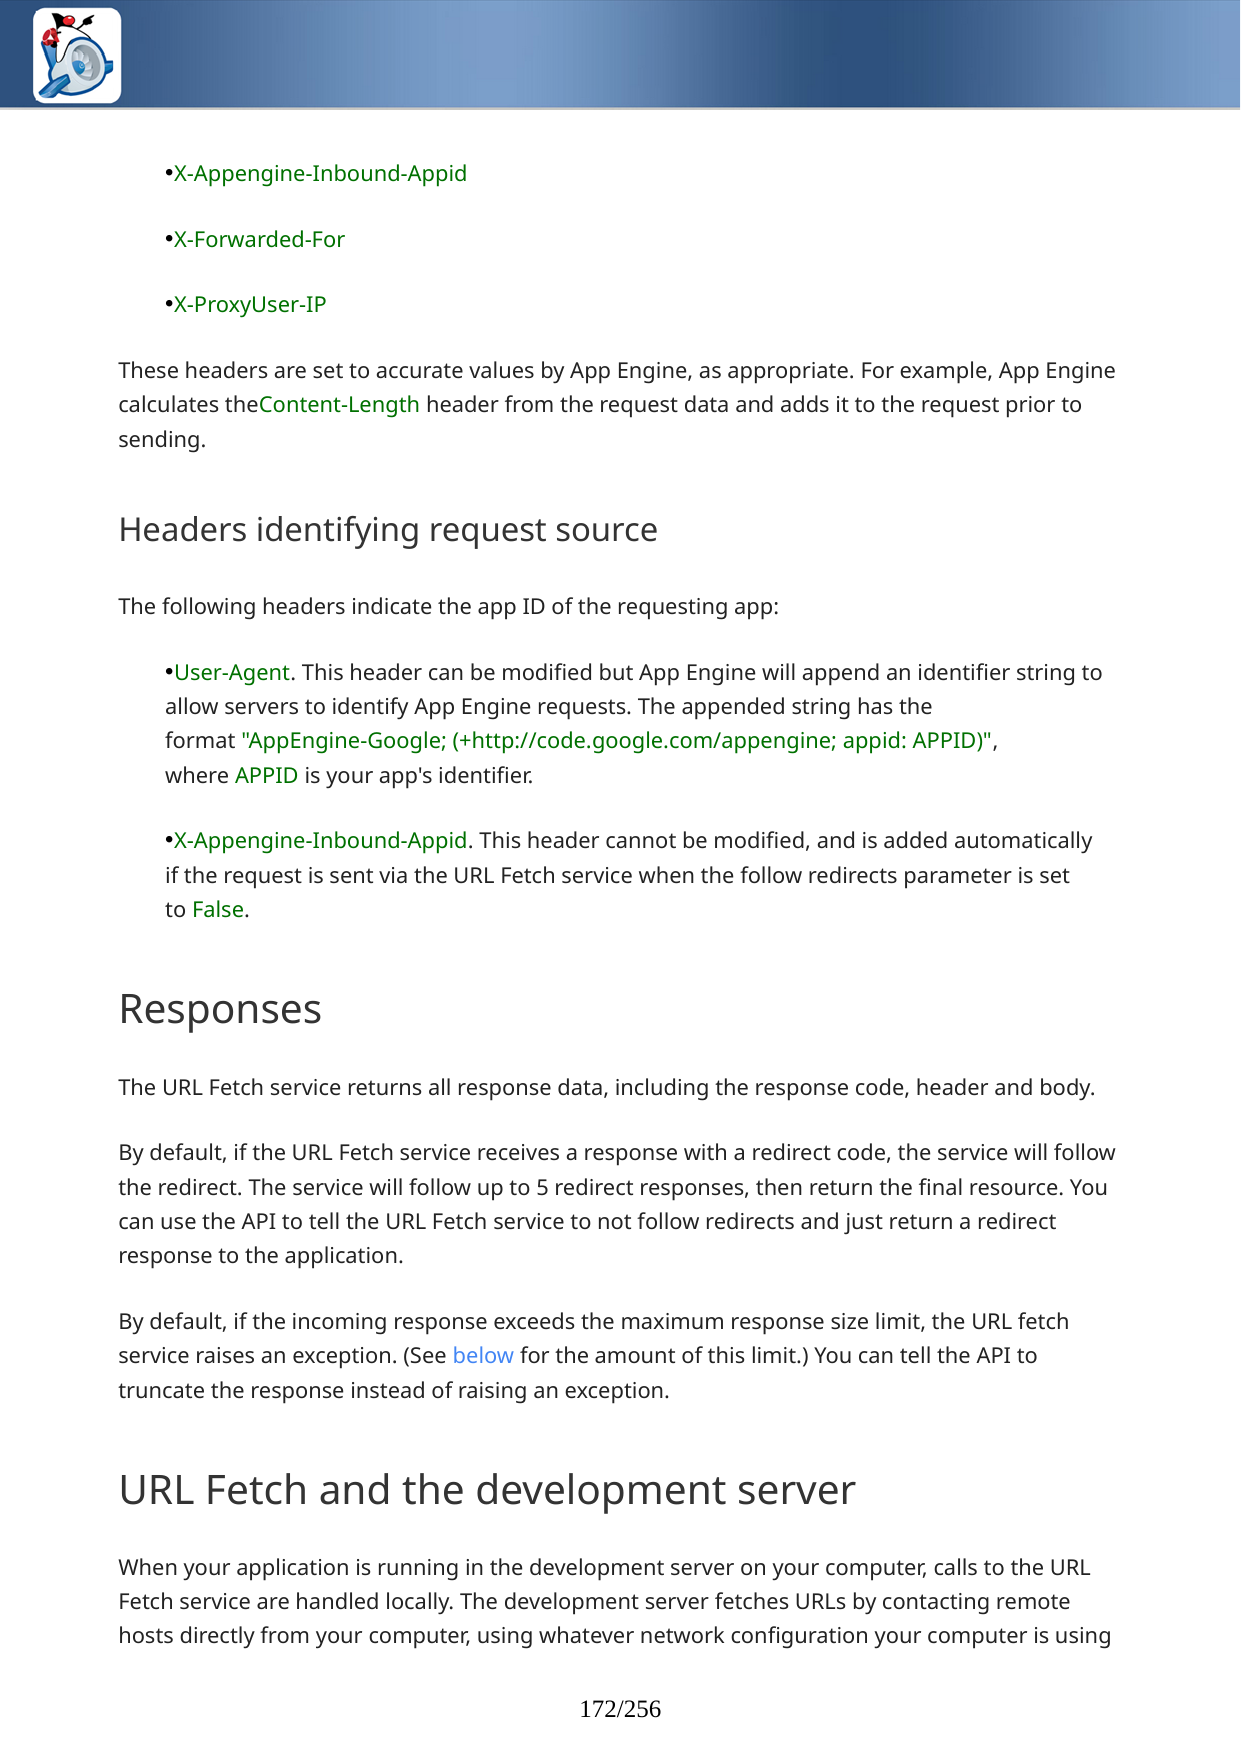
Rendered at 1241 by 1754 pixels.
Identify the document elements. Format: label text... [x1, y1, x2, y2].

text These headers are set to accurate values by App Engine, as appropriate. For example, App Engine calculates theContent-Length header from the request data and adds it to the request prior to sending. [118, 350, 1122, 453]
subtitle Responses [118, 980, 1122, 1036]
picture [0, 0, 1241, 110]
list X-Appengine-Inbound-Appid. This header cannot be modified, and is added automatically if the request is sent via the URL Fetch service when the follow redirects parameter is set to False. [118, 821, 1106, 924]
text The URL Fetch service returns all response data, including the response code, header and body. [118, 1067, 1122, 1101]
subtitle URL Fetch and the development server [118, 1461, 1122, 1516]
list X-ProxyUser-IP [118, 285, 1106, 319]
text When your application is running in the development server on your computer, calls to the URL Fetch service are handled locally. The development server fetches URLs by contacting remote hosts directly from your computer, using whatever network configuration your computer is using [118, 1547, 1122, 1650]
text By default, if the URL Fetch service receives a response with a redirect code, the service will follow the redirect. The service will follow up to 5 redirect responses, then return the final resource. You can use the API to tell the URL Fetch service to not follow redirects and just return a redirect response to the application. [118, 1132, 1122, 1270]
list X-Appengine-Inbound-Appid [118, 153, 1106, 188]
subtitle Headers identifying request source [118, 507, 1122, 551]
list X-Forwarded-For [118, 219, 1106, 253]
text By default, if the incoming response exceeds the maximum response size limit, the URL fetch service raises an exception. (See below for the amount of this limit.) You can tell the API to truncate the response instead of raising an exception. [118, 1301, 1122, 1404]
text The following headers indicate the app ID of the requesting app: [118, 587, 1122, 621]
list User-Agent. This header can be modified but App Engine will append an identifier string to allow servers to identify App Engine requests. The appended string has the format "AppEngine-Google; (+http://code.google.com/appengine; appid: APPID)", where APPID is your app's identifier. [118, 652, 1106, 790]
